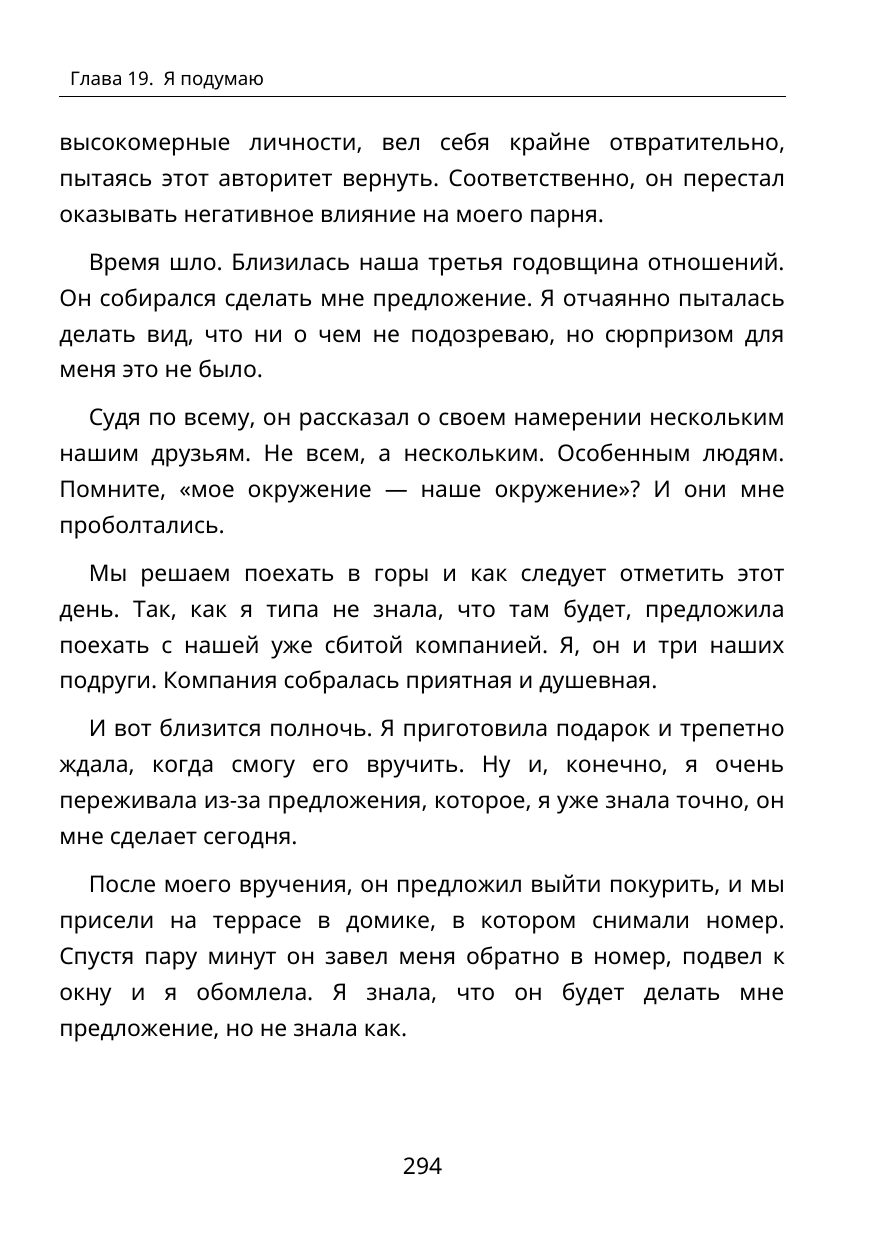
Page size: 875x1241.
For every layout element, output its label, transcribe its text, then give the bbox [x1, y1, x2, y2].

text Мы решаем поехать в горы и как следует отметить этот день. Так, как я типа не знала, что там будет, предложила поехать с нашей уже сбитой компанией. Я, он и три наших подруги. Компания собралась приятная и душевная. [59, 557, 786, 696]
text После моего вручения, он предложил выйти покурить, и мы присели на террасе в домике, в котором снимали номер. Спустя пару минут он завел меня обратно в номер, подвел к окну и я обомлела. Я знала, что он будет делать мне предложение, но не знала как. [59, 868, 786, 1043]
text высокомерные личности, вел себя крайне отвратительно, пытаясь этот авторитет вернуть. Соответственно, он перестал оказывать негативное влияние на моего парня. [59, 126, 786, 229]
text Время шло. Близилась наша третья годовщина отношений. Он собирался сделать мне предложение. Я отчаянно пыталась делать вид, что ни о чем не подозреваю, но сюрпризом для меня это не было. [59, 246, 786, 385]
text И вот близится полночь. Я приготовила подарок и трепетно ждала, когда смогу его вручить. Ну и, конечно, я очень переживала из-за предложения, которое, я уже знала точно, он мне сделает сегодня. [59, 712, 786, 851]
text Судя по всему, он рассказал о своем намерении нескольким нашим друзьям. Не всем, а нескольким. Особенным людям. Помните, «мое окружение — наше окружение»? И они мне проболтались. [59, 401, 786, 540]
